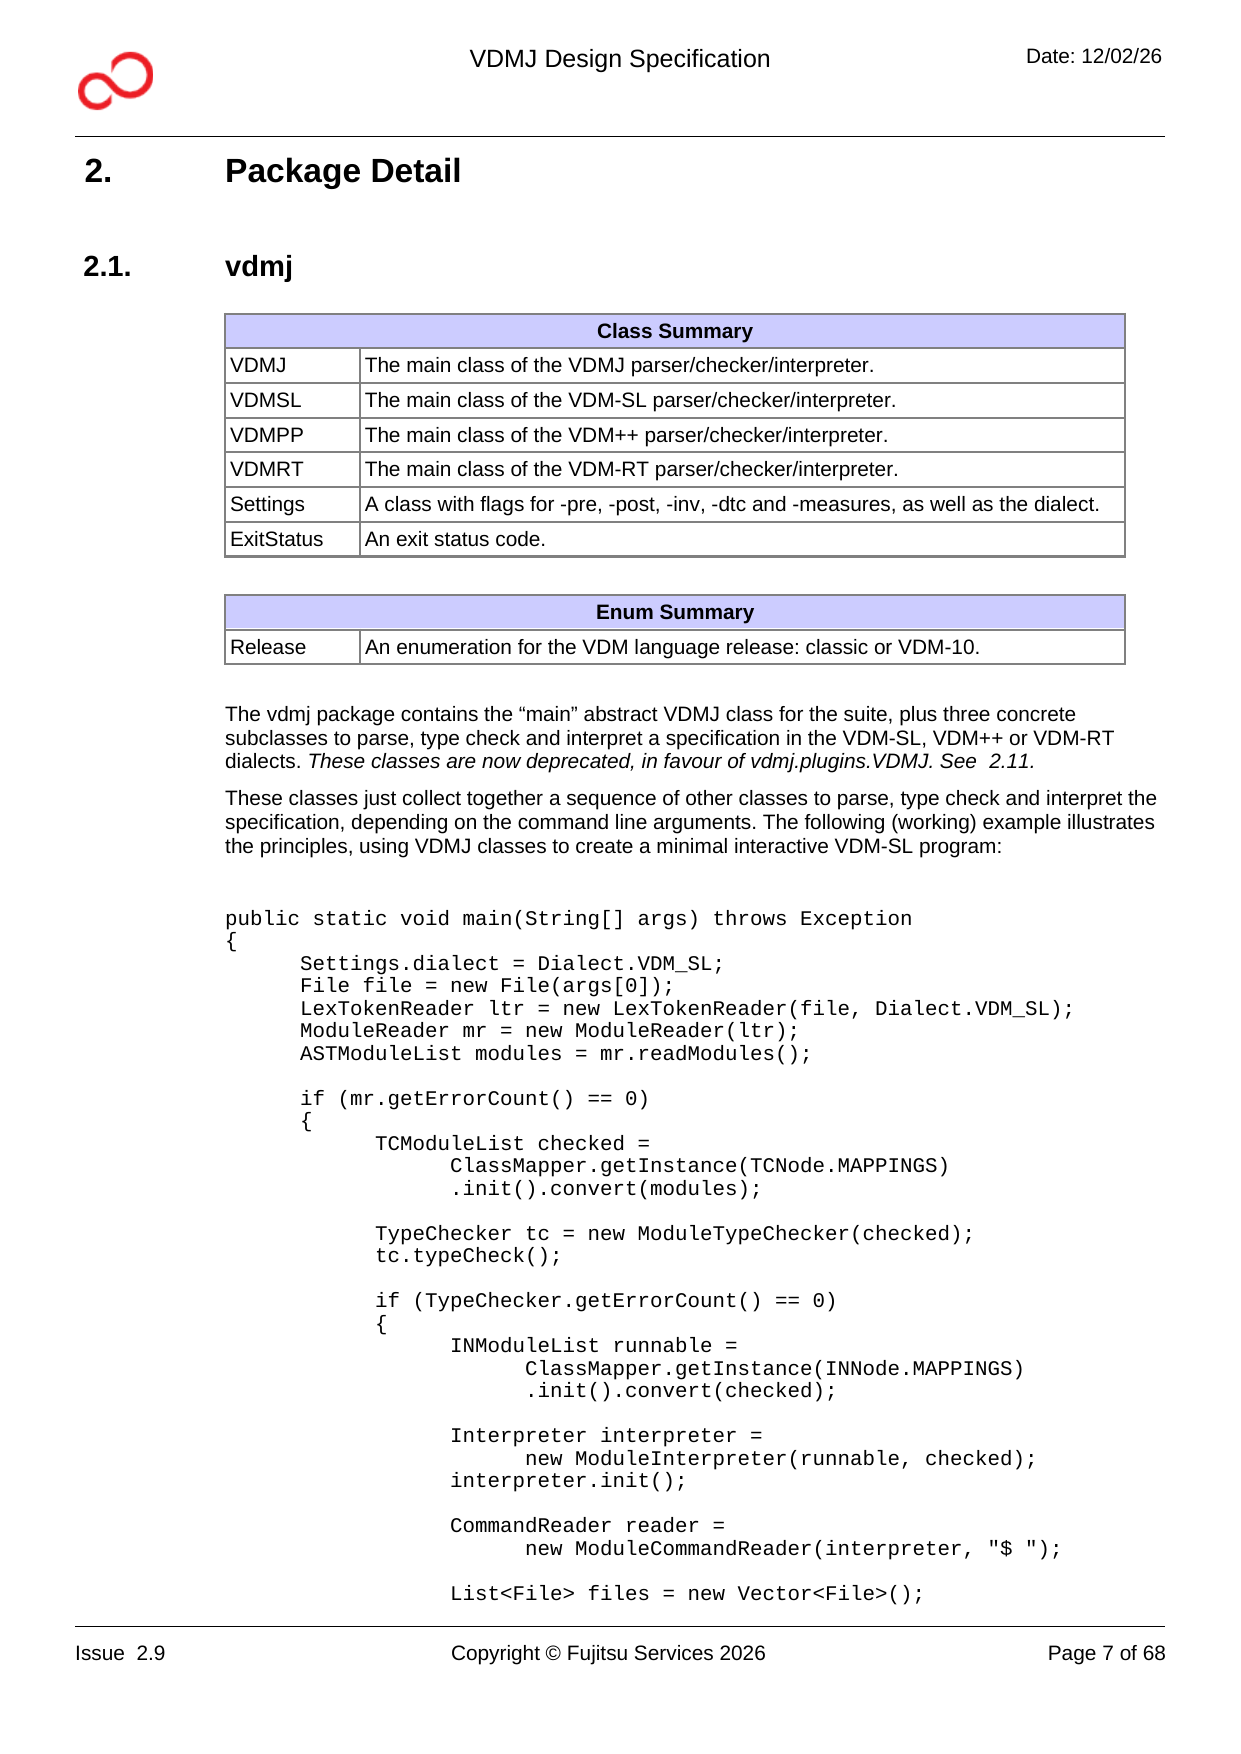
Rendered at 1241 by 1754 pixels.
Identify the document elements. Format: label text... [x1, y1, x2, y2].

text TCModuleList checked = [225, 1132, 1165, 1154]
text Interpreter interpreter = [225, 1424, 1165, 1447]
text .init().convert(modules); [225, 1177, 1165, 1199]
subtitle vdmj [75, 250, 1165, 282]
table_cell VDMSL [226, 384, 359, 417]
text These classes just collect together a sequence of other classes to parse, type check and interpret the specification, depending on the command line arguments. The following (working) example illustrates the principles, using VDMJ classes to create a minimal interactive VDM-SL program: [225, 786, 1165, 858]
text INModuleList runnable = [225, 1334, 1165, 1357]
table_cell The main class of the VDMJ parser/checker/interpreter. [361, 349, 1124, 382]
table_cell VDMRT [226, 453, 359, 486]
text { [225, 1312, 1165, 1334]
text if (mr.getErrorCount() == 0) [225, 1087, 1165, 1109]
table_cell VDMJ [226, 349, 359, 382]
text if (TypeChecker.getErrorCount() == 0) [225, 1289, 1165, 1312]
text List<File> files = new Vector<File>(); [225, 1582, 1165, 1604]
table_cell Release [226, 631, 359, 663]
table_cell A class with flags for -pre, -post, -inv, -dtc and -measures, as well as the dialect. [361, 488, 1124, 521]
text ClassMapper.getInstance(TCNode.MAPPINGS) [225, 1154, 1165, 1177]
subtitle Package Detail [75, 152, 1165, 190]
table_header Class Summary [226, 315, 1124, 347]
text Settings.dialect = Dialect.VDM_SL; [225, 952, 1165, 974]
text { [225, 929, 1165, 952]
text LexTokenReader ltr = new LexTokenReader(file, Dialect.VDM_SL); [225, 997, 1165, 1019]
text .init().convert(checked); [225, 1379, 1165, 1402]
text new ModuleCommandReader(interpreter, "$ "); [225, 1537, 1165, 1559]
text new ModuleInterpreter(runnable, checked); [225, 1447, 1165, 1469]
text The vdmj package contains the “main” abstract VDMJ class for the suite, plus three concrete subclasses to parse, type check and interpret a specification in the VDM-SL, VDM++ or VDM-RT dialects. These classes are now deprecated, in favour of vdmj.plugins.VDMJ. See 2.11. [225, 702, 1165, 774]
table_cell The main class of the VDM-SL parser/checker/interpreter. [361, 384, 1124, 417]
picture [78, 44, 153, 120]
text File file = new File(args[0]); [225, 974, 1165, 997]
table_cell An exit status code. [361, 523, 1124, 555]
table_cell The main class of the VDM-RT parser/checker/interpreter. [361, 453, 1124, 486]
text CommandReader reader = [225, 1514, 1165, 1537]
text ASTModuleList modules = mr.readModules(); [225, 1042, 1165, 1064]
table_cell VDMPP [226, 419, 359, 451]
text ClassMapper.getInstance(INNode.MAPPINGS) [225, 1357, 1165, 1379]
table_cell ExitStatus [226, 523, 359, 555]
table_header Enum Summary [226, 596, 1124, 628]
table_cell An enumeration for the VDM language release: classic or VDM-10. [361, 631, 1124, 663]
text TypeChecker tc = new ModuleTypeChecker(checked); [225, 1222, 1165, 1244]
text ModuleReader mr = new ModuleReader(ltr); [225, 1019, 1165, 1042]
table_cell The main class of the VDM++ parser/checker/interpreter. [361, 419, 1124, 451]
text tc.typeCheck(); [225, 1244, 1165, 1267]
text { [225, 1109, 1165, 1132]
text interpreter.init(); [225, 1469, 1165, 1492]
text public static void main(String[] args) throws Exception [225, 907, 1165, 929]
table_cell Settings [226, 488, 359, 521]
